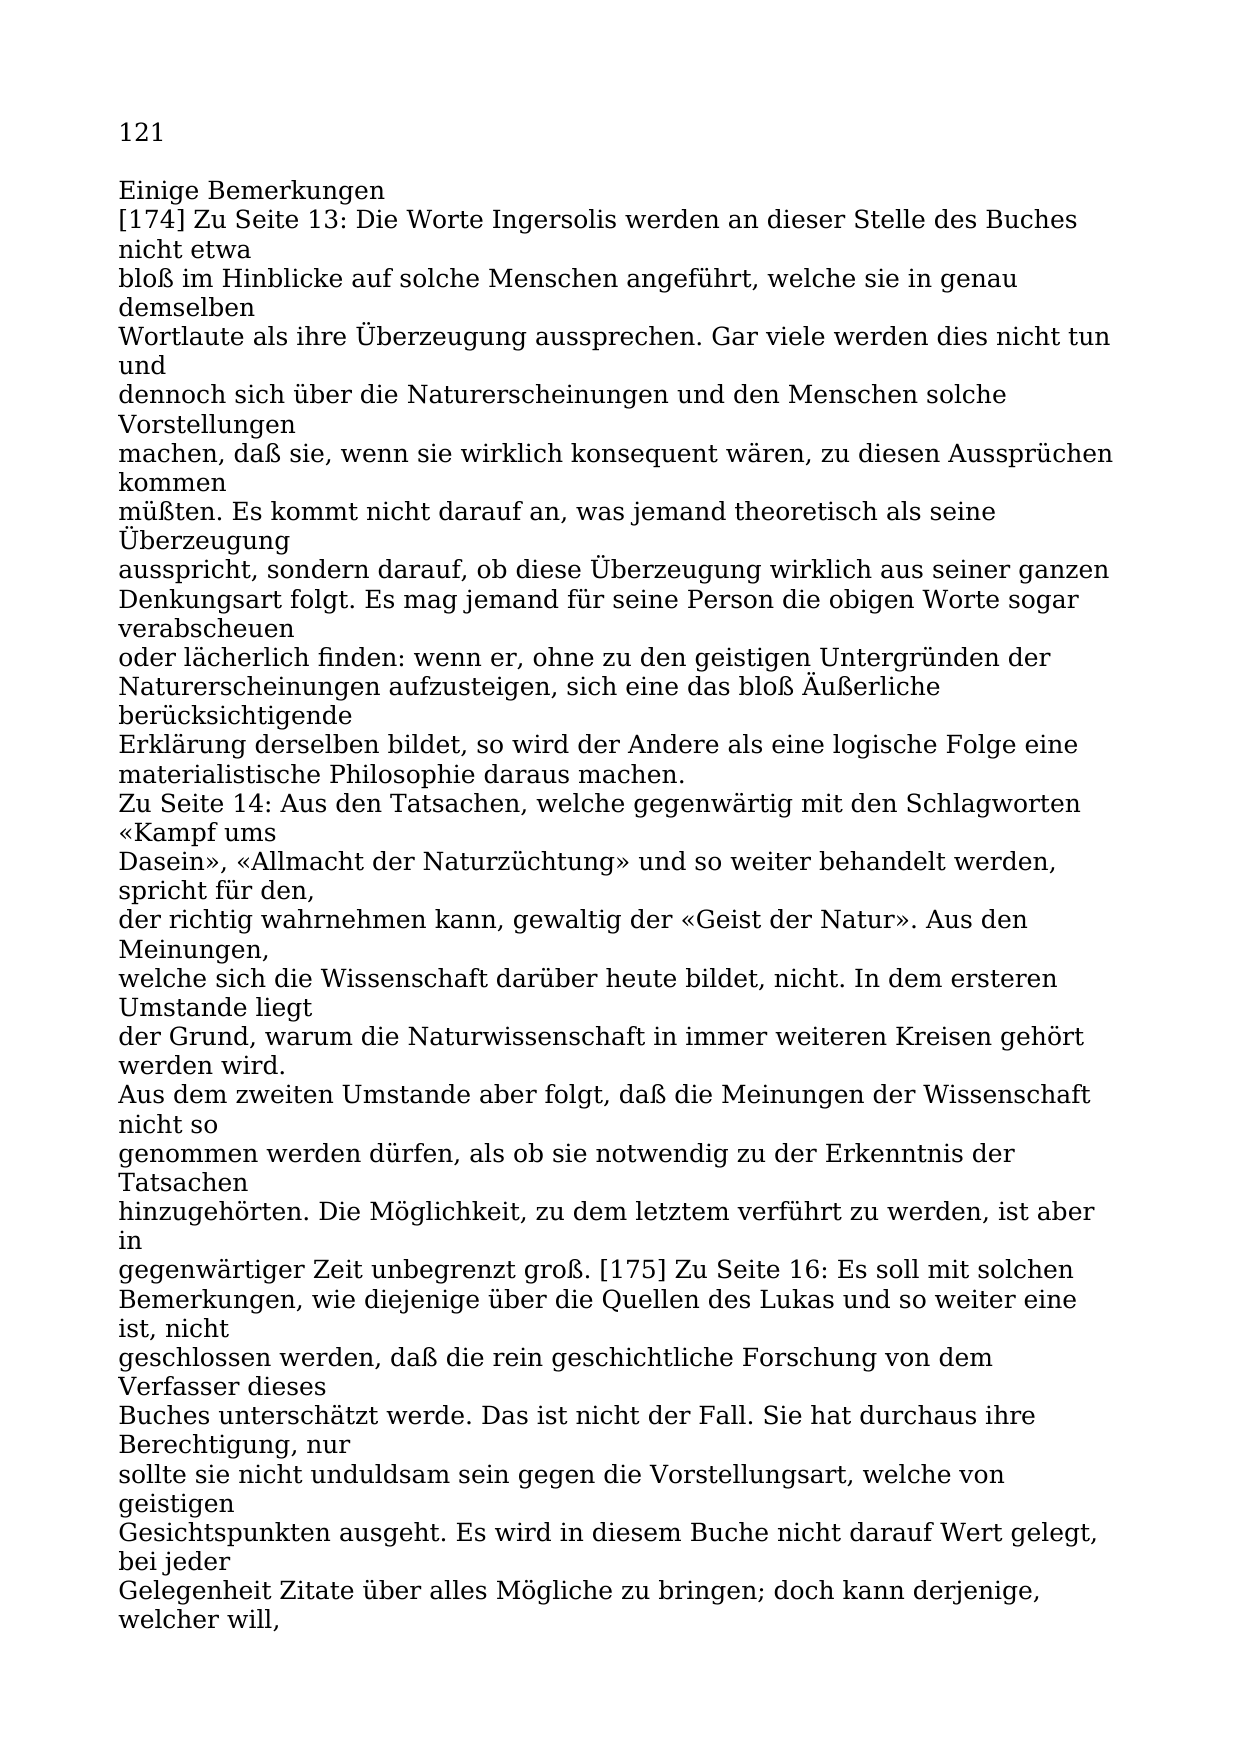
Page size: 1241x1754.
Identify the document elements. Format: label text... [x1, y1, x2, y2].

text materialistische Philosophie daraus machen. [118, 760, 1122, 789]
text gegenwärtiger Zeit unbegrenzt groß. [175] Zu Seite 16: Es soll mit solchen [118, 1256, 1122, 1285]
text Wortlaute als ihre Überzeugung aussprechen. Gar viele werden dies nicht tun und [118, 322, 1122, 381]
text sollte sie nicht unduldsam sein gegen die Vorstellungsart, welche von geistigen [118, 1460, 1122, 1518]
text hinzugehörten. Die Möglichkeit, zu dem letztem verführt zu werden, ist aber in [118, 1197, 1122, 1256]
text Denkungsart folgt. Es mag jemand für seine Person die obigen Worte sogar verabscheuen [118, 585, 1122, 643]
text Einige Bemerkungen [118, 176, 1122, 206]
text [174] Zu Seite 13: Die Worte Ingersolis werden an dieser Stelle des Buches nicht etwa [118, 206, 1122, 264]
text oder lächerlich finden: wenn er, ohne zu den geistigen Untergründen der [118, 643, 1122, 672]
text bloß im Hinblicke auf solche Menschen angeführt, welche sie in genau demselben [118, 264, 1122, 322]
text der richtig wahrnehmen kann, gewaltig der «Geist der Natur». Aus den Meinungen, [118, 906, 1122, 964]
text müßten. Es kommt nicht darauf an, was jemand theoretisch als seine Überzeugung [118, 497, 1122, 556]
text Gelegenheit Zitate über alles Mögliche zu bringen; doch kann derjenige, welcher will, [118, 1576, 1122, 1635]
text genommen werden dürfen, als ob sie notwendig zu der Erkenntnis der Tatsachen [118, 1139, 1122, 1197]
text Bemerkungen, wie diejenige über die Quellen des Lukas und so weiter eine ist, nicht [118, 1285, 1122, 1343]
text machen, daß sie, wenn sie wirklich konsequent wären, zu diesen Aussprüchen kommen [118, 439, 1122, 497]
text ausspricht, sondern darauf, ob diese Überzeugung wirklich aus seiner ganzen [118, 556, 1122, 585]
text Buches unterschätzt werde. Das ist nicht der Fall. Sie hat durchaus ihre Berechtigung, nur [118, 1401, 1122, 1460]
text geschlossen werden, daß die rein geschichtliche Forschung von dem Verfasser dieses [118, 1343, 1122, 1401]
text 121 [118, 118, 1122, 147]
text Erklärung derselben bildet, so wird der Andere als eine logische Folge eine [118, 731, 1122, 760]
text der Grund, warum die Naturwissenschaft in immer weiteren Kreisen gehört werden wird. [118, 1022, 1122, 1081]
text dennoch sich über die Naturerscheinungen und den Menschen solche Vorstellungen [118, 381, 1122, 439]
text Aus dem zweiten Umstande aber folgt, daß die Meinungen der Wissenschaft nicht so [118, 1081, 1122, 1139]
text Naturerscheinungen aufzusteigen, sich eine das bloß Äußerliche berücksichtigende [118, 672, 1122, 731]
text welche sich die Wissenschaft darüber heute bildet, nicht. In dem ersteren Umstande liegt [118, 964, 1122, 1022]
text Gesichtspunkten ausgeht. Es wird in diesem Buche nicht darauf Wert gelegt, bei jeder [118, 1518, 1122, 1576]
text Dasein», «Allmacht der Naturzüchtung» und so weiter behandelt werden, spricht für den, [118, 847, 1122, 906]
text Zu Seite 14: Aus den Tatsachen, welche gegenwärtig mit den Schlagworten «Kampf ums [118, 789, 1122, 847]
